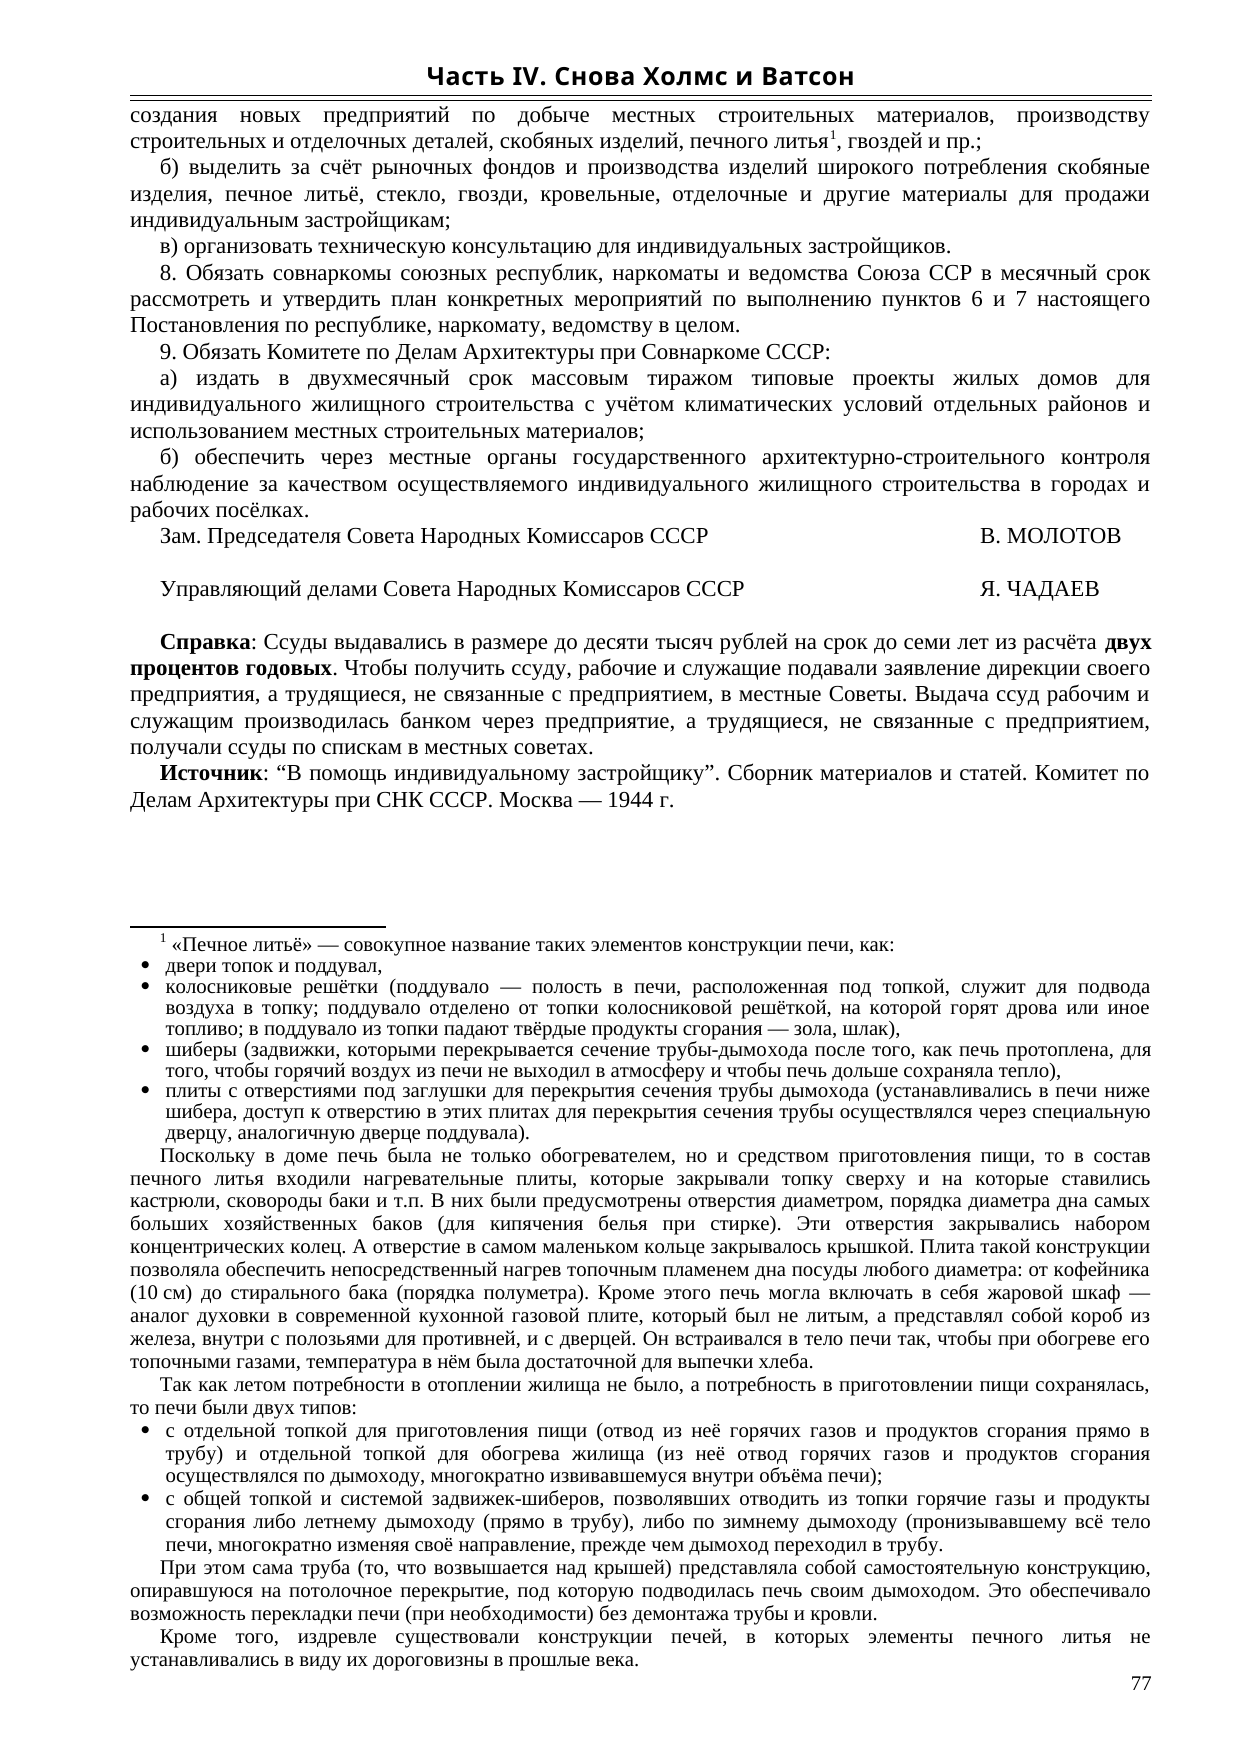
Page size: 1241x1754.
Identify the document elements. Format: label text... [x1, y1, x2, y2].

text а) издать в двухмесячный срок массовым тиражом типовые проекты жилых домов для индивидуального жилищного строительства с учётом климатических условий отдельных районов и использованием местных строительных материалов; [130, 364, 1152, 443]
text создания новых предприятий по добыче местных строительных материалов, производству строительных и отделочных деталей, скобяных изделий, печного литья, гвоздей и пр.; [130, 101, 1152, 153]
text Источник: “В помощь индивидуальному застройщику”. Сборник материалов и статей. Комитет по Делам Архитектуры при СНК СССР. Москва — 1944 г. [130, 759, 1152, 812]
text Зам. Председателя Совета Народных Комиссаров СССР В. МОЛОТОВ [130, 522, 1152, 549]
list с общей топкой и системой задвижек-шиберов, позволявших отводить из топки горячие газы и продукты сгорания либо летнему дымоходу (прямо в трубу), либо по зимнему дымоходу (пронизывавшему всё тело печи, многократно изменяя своё направление, прежде чем дымоход переходил в трубу. [142, 1487, 1152, 1556]
text в) организовать техническую консультацию для индивидуальных застройщиков. [130, 232, 1152, 259]
list шиберы (задвижки, которыми перекрывается сечение трубы-дымо­хода после того, как печь протоплена, для того, чтобы горячий воздух из печи не выходил в атмосферу и чтобы печь дольше сохраняла тепло), [142, 1039, 1152, 1081]
text б) обеспечить через местные органы государственного архитектурно-строительного контроля наблюдение за качеством осуществляемого индивидуального жилищного строительства в городах и рабочих посёлках. [130, 443, 1152, 522]
text Справка: Ссуды выдавались в размере до десяти тысяч рублей на срок до семи лет из расчёта двух процентов годовых. Чтобы получить ссуду, рабочие и служащие подавали заявление дирекции своего предприятия, а трудящиеся, не связанные с предприятием, в местные Советы. Выдача ссуд рабочим и служащим производилась банком через предприятие, а трудящиеся, не связанные с предприятием, получали ссуды по спискам в местных советах. [130, 628, 1152, 759]
text б) выделить за счёт рыночных фондов и производства изделий широкого потребления скобяные изделия, печное литьё, стекло, гвозди, кровельные, отделочные и другие материалы для продажи индивидуальным застройщикам; [130, 153, 1152, 232]
list колосниковые решётки (поддувало — полость в печи, расположенная под топкой, служит для подвода воздуха в топку; поддувало отделено от топки колосниковой решёткой, на которой горят дрова или иное топливо; в поддувало из топки падают твёрдые продукты сгорания — зола, шлак), [142, 977, 1152, 1039]
text «Печное литьё» — совокупное название таких элементов конструкции печи, как: [130, 933, 1152, 956]
text 9. Обязать Комитете по Делам Архитектуры при Совнаркоме СССР: [130, 338, 1152, 364]
list с отдельной топкой для приготовления пищи (отвод из неё горячих газов и продуктов сгорания прямо в трубу) и отдельной топкой для обогрева жилища (из неё отвод горячих газов и продуктов сгорания осуществлялся по дымоходу, многократно извивавшемуся внутри объёма печи); [142, 1419, 1152, 1487]
text Так как летом потребности в отоплении жилища не было, а потребность в приготовлении пищи сохранялась, то печи были двух типов: [130, 1373, 1152, 1419]
text Управляющий делами Совета Народных Комиссаров СССР Я. ЧАДАЕВ [159, 575, 1152, 601]
list плиты с отверстиями под заглушки для перекрытия сечения трубы дымохода (устанавливались в печи ниже шибера, доступ к отверстию в этих плитах для перекрытия сечения трубы осуществлялся через специальную дверцу, аналогичную дверце поддувала). [142, 1081, 1152, 1144]
list двери топок и поддувал, [142, 956, 1152, 977]
text Поскольку в доме печь была не только обогревателем, но и средством приготовления пищи, то в состав печного литья входили нагревательные плиты, которые закрывали топку сверху и на которые ставились кастрюли, сковороды баки и т.п. В них были предусмотрены отверстия диаметром, порядка диаметра дна самых больших хозяйственных баков (для кипячения белья при стирке). Эти отверстия закрывались набором концентрических колец. А отверстие в самом маленьком кольце закрывалось крышкой. Плита такой конструкции позволяла обеспечить непосредственный нагрев топочным пламенем дна посуды любого диаметра: от кофейника (10 см) до стирального бака (порядка полуметра). Кроме этого печь могла включать в себя жаровой шкаф — аналог духовки в современной кухонной газовой плите, который был не литым, а представлял собой короб из железа, внутри с полозьями для противней, и с дверцей. Он встраивался в тело печи так, чтобы при обогреве его топочными газами, температура в нём была достаточной для выпечки хлеба. [130, 1144, 1152, 1373]
text При этом сама труба (то, что возвышается над крышей) представляла собой самостоятельную конструкцию, опиравшуюся на потолочное перекрытие, под которую подводилась печь своим дымоходом. Это обеспечивало возможность перекладки печи (при необходимости) без демонтажа трубы и кровли. [130, 1556, 1152, 1625]
text 8. Обязать совнаркомы союзных республик, наркоматы и ведомства Союза ССР в месячный срок рассмотреть и утвердить план конкретных мероприятий по выполнению пунктов 6 и 7 настоящего Постановления по республике, наркомату, ведомству в целом. [130, 259, 1152, 338]
text Кроме того, издревле существовали конструкции печей, в которых элементы печного литья не устанавливались в виду их дороговизны в прошлые века. [130, 1625, 1152, 1671]
